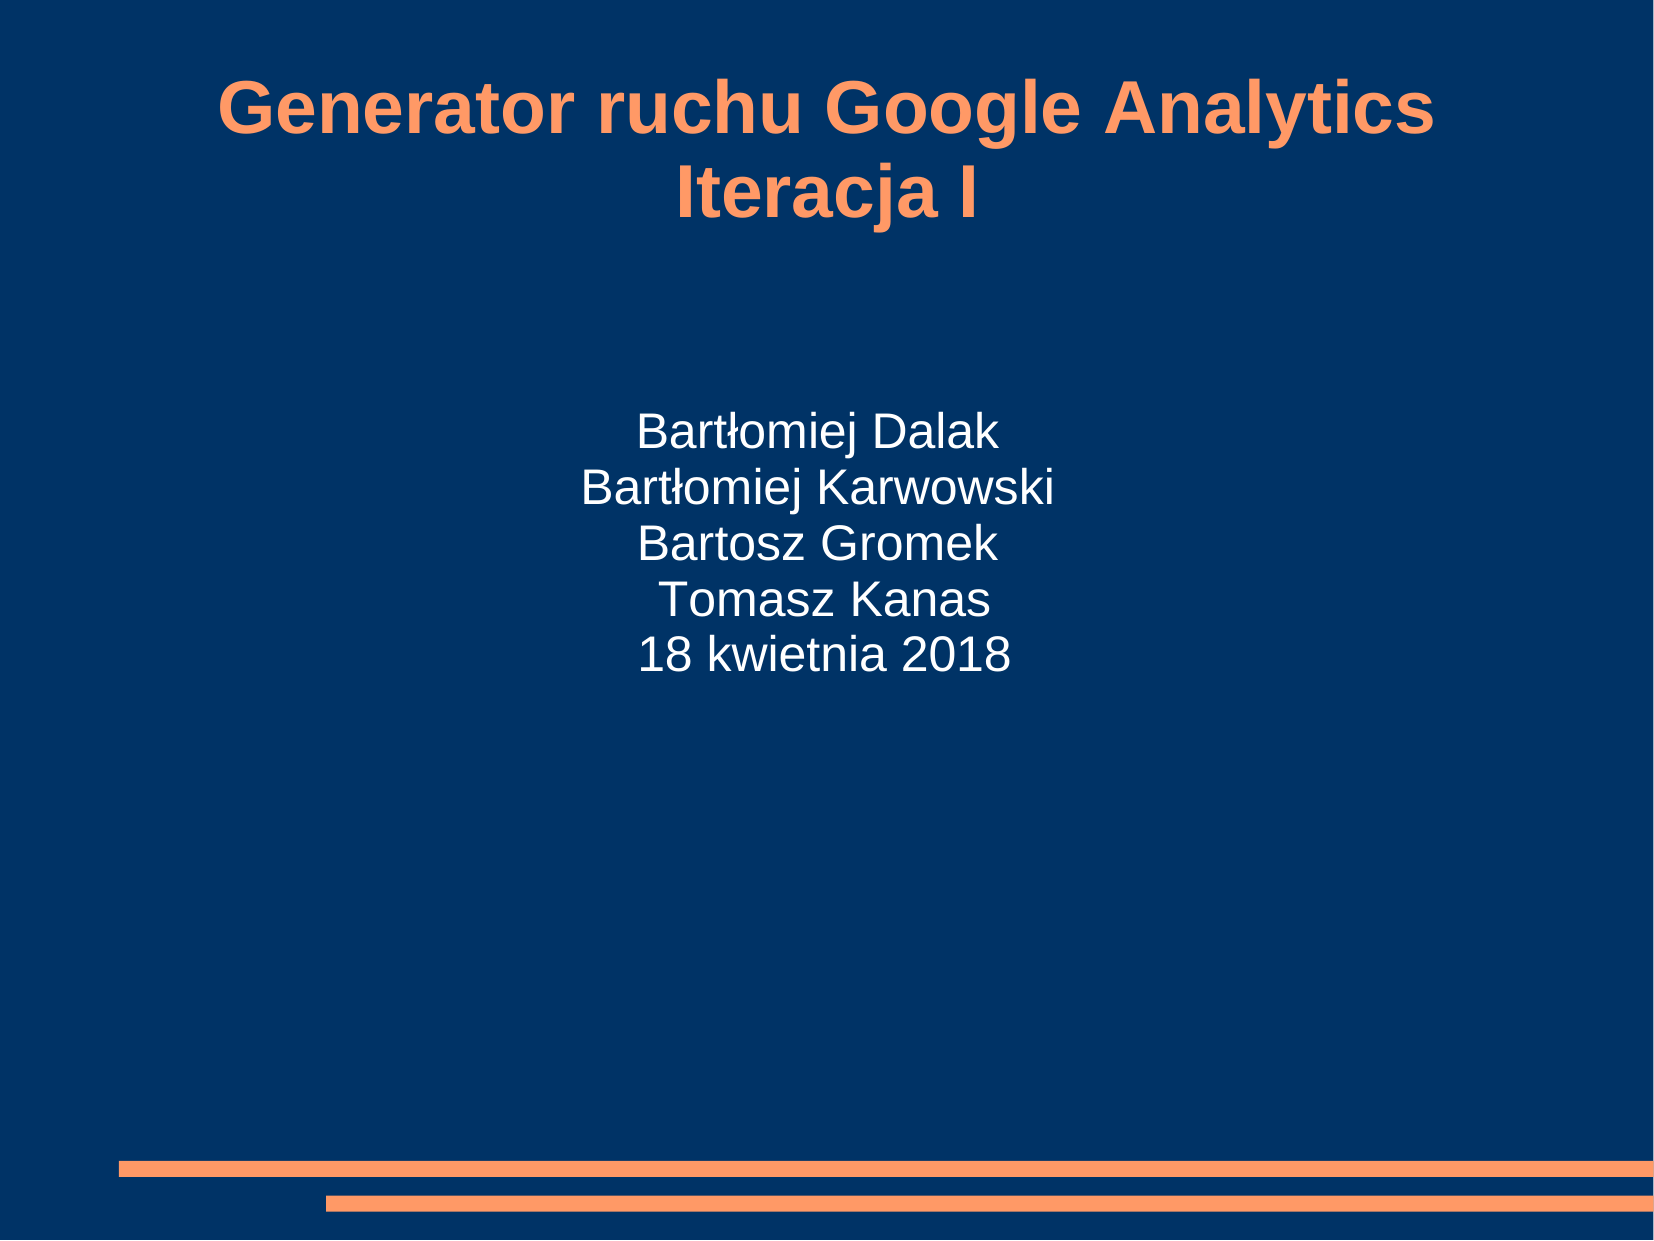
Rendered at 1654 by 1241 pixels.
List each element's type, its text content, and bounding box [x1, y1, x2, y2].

subtitle Bartłomiej Dalak Bartłomiej Karwowski Bartosz Gromek Tomasz Kanas 18 kwietnia 2018 [105, 375, 1545, 1186]
title Generator ruchu Google Analytics Iteracja I [121, 46, 1534, 254]
